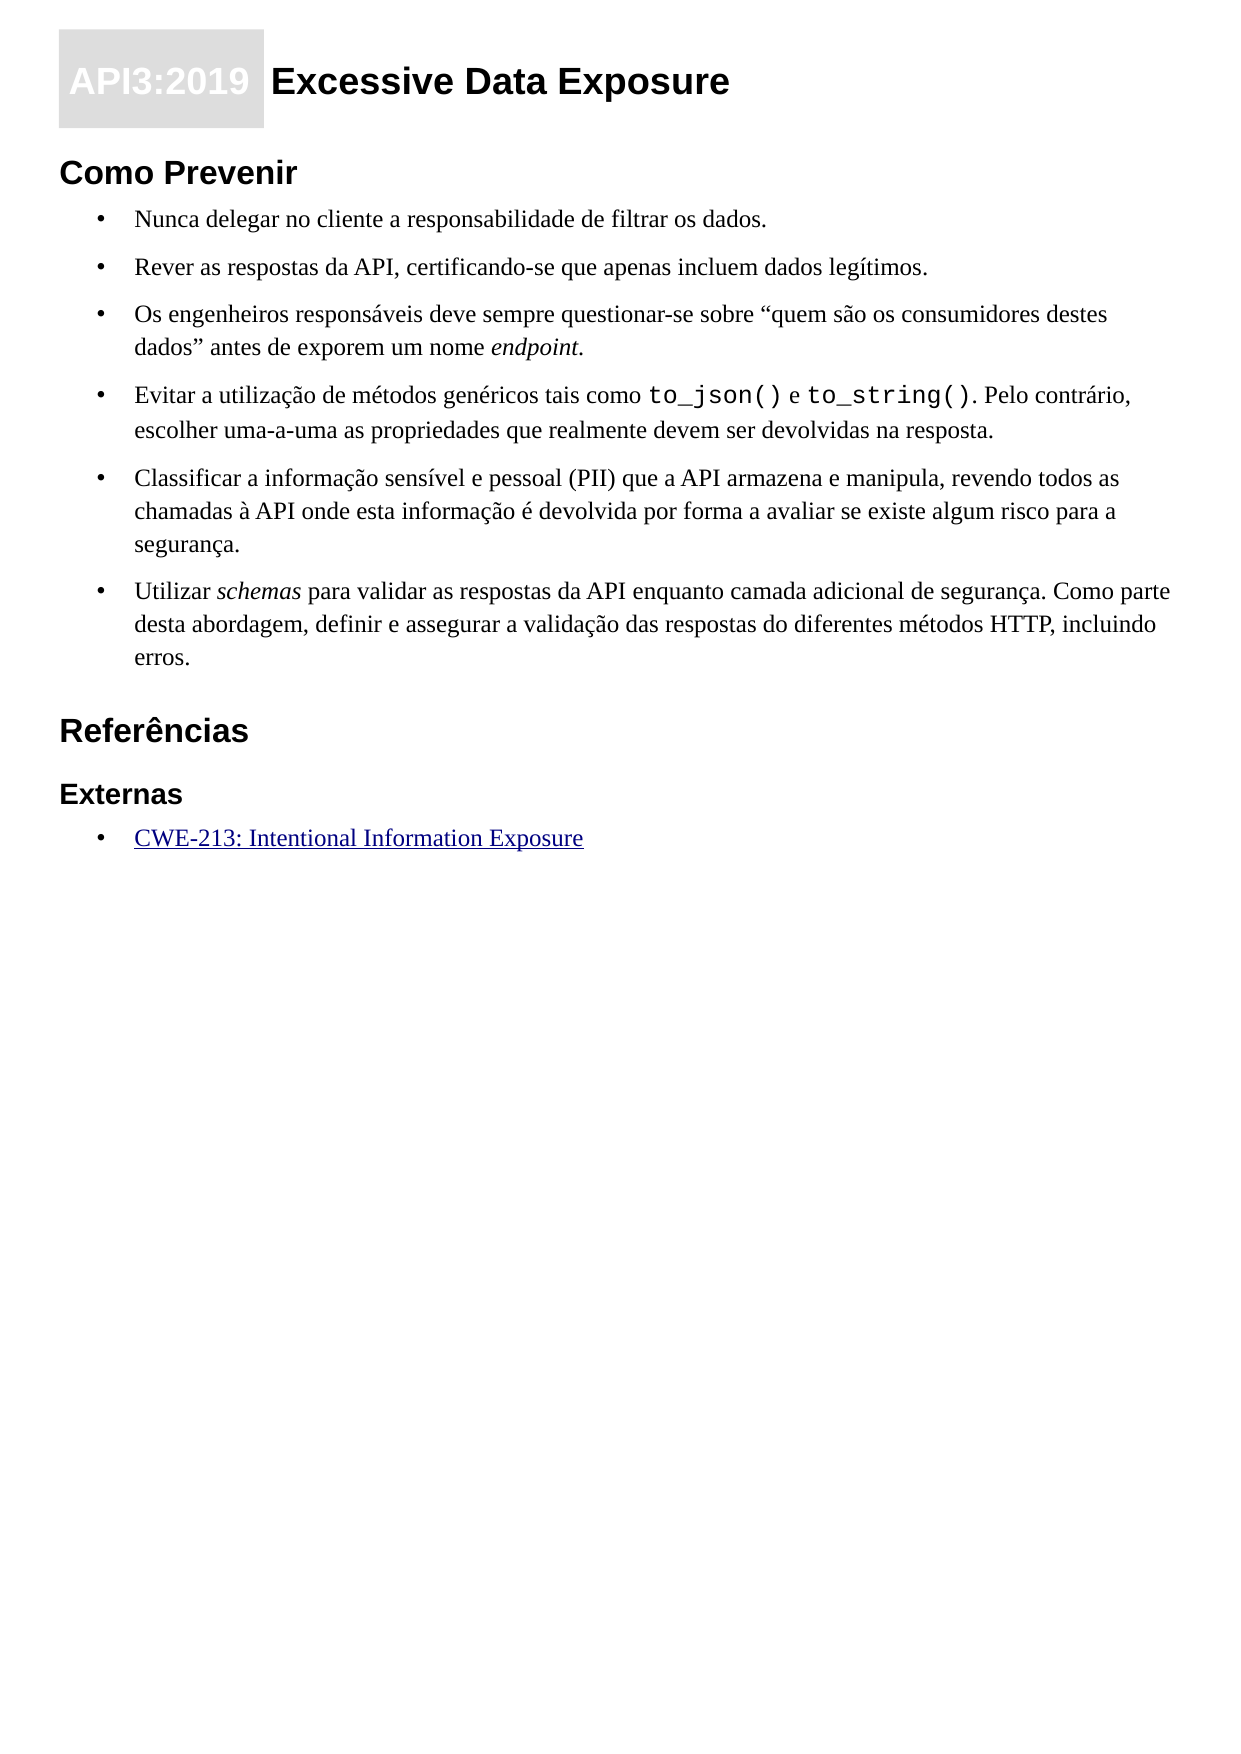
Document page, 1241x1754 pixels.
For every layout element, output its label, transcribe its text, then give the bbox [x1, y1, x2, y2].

list Nunca delegar no cliente a responsabilidade de filtrar os dados. [97, 204, 1181, 233]
list Rever as respostas da API, certificando-se que apenas incluem dados legítimos. [97, 252, 1181, 281]
list Os engenheiros responsáveis deve sempre questionar-se sobre “quem são os consumidores destes dados” antes de exporem um nome endpoint. [97, 299, 1181, 361]
list Classificar a informação sensível e pessoal (PII) que a API armazena e manipula, revendo todos as chamadas à API onde esta informação é devolvida por forma a avaliar se existe algum risco para a segurança. [97, 463, 1181, 557]
subtitle Como Prevenir [59, 153, 1181, 192]
list Evitar a utilização de métodos genéricos tais como to_json() e to_string(). Pelo contrário, escolher uma-a-uma as propriedades que realmente devem ser devolvidas na resposta. [97, 380, 1181, 444]
list CWE-213: Intentional Information Exposure [97, 823, 1181, 852]
subtitle Referências [59, 711, 1181, 749]
list Utilizar schemas para validar as respostas da API enquanto camada adicional de segurança. Como parte desta abordagem, definir e assegurar a validação das respostas do diferentes métodos HTTP, incluindo erros. [97, 576, 1181, 671]
subtitle Externas [59, 777, 1181, 810]
